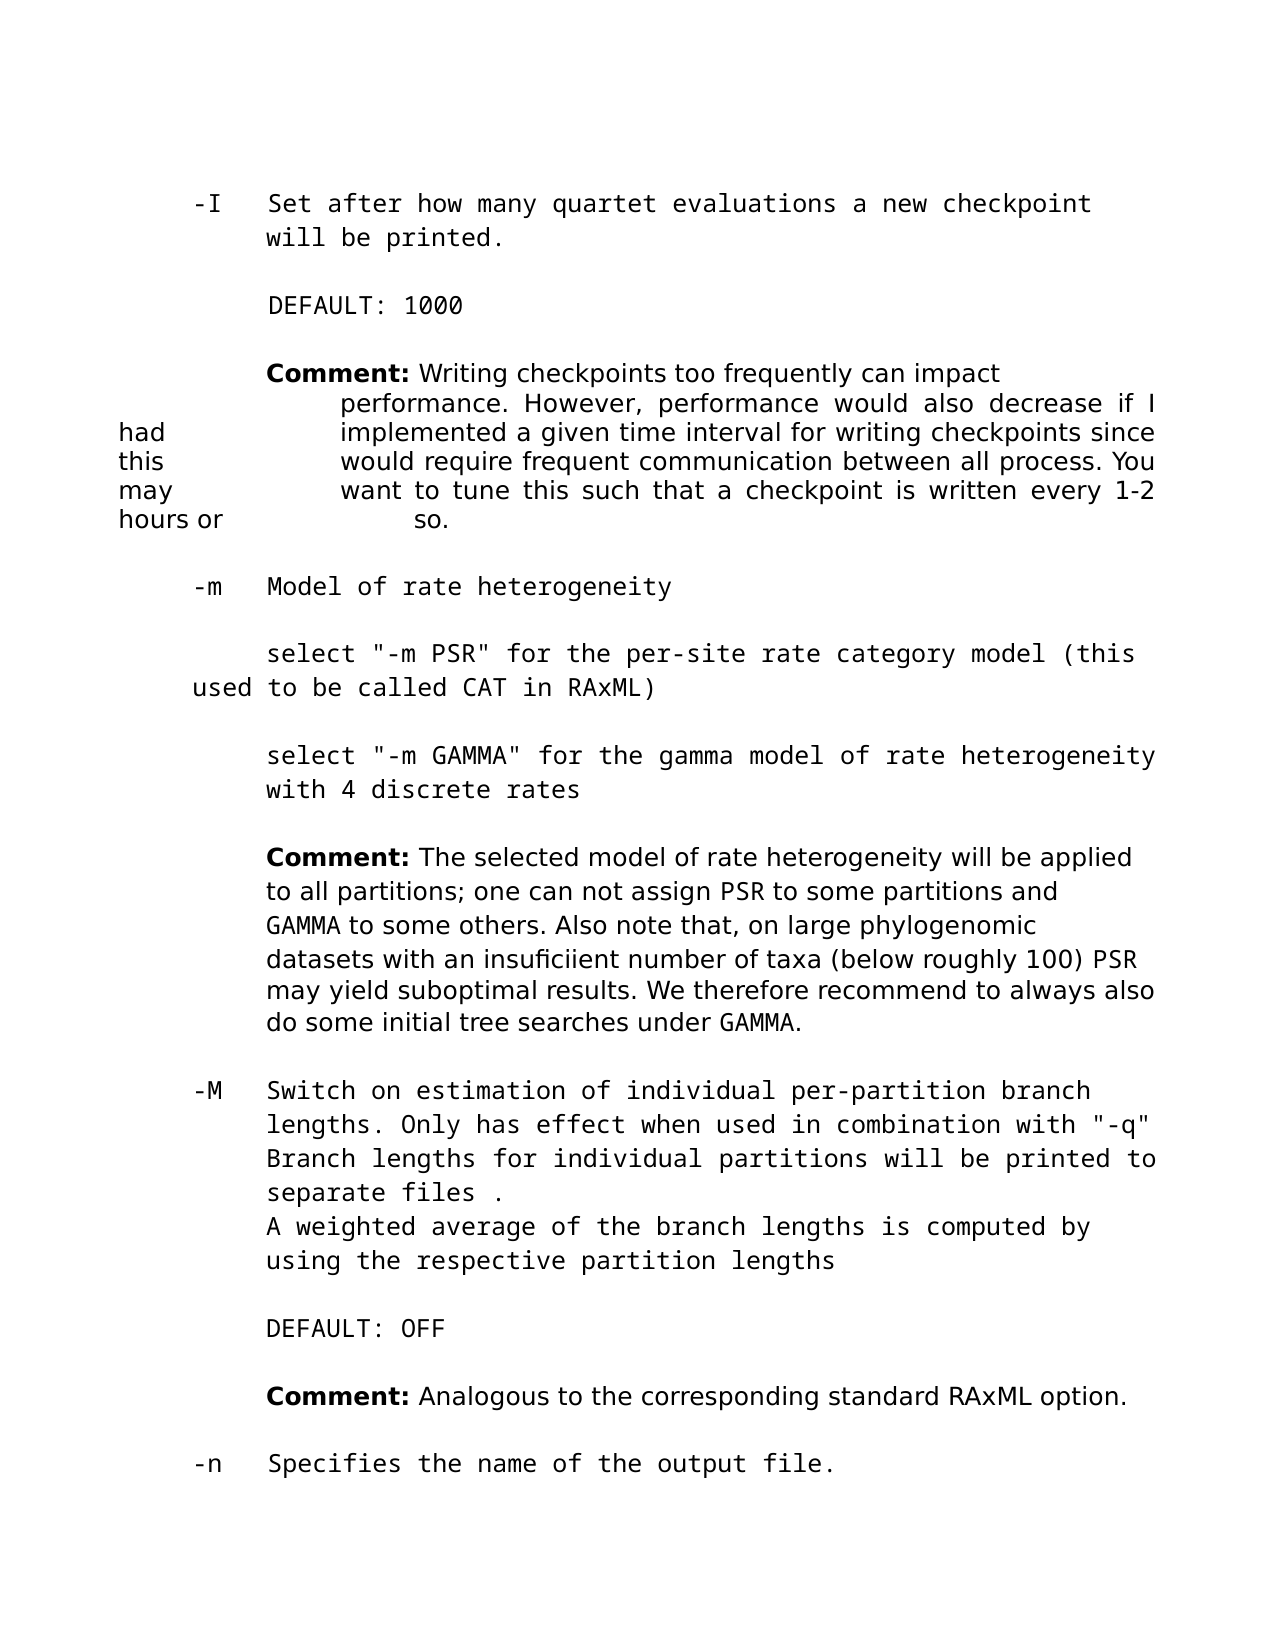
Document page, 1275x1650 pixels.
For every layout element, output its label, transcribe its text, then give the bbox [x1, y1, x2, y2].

text Comment: The selected model of rate heterogeneity will be applied to all partitions; one can not assign PSR to some partitions and GAMMA to some others. Also note that, on large phylogenomic datasets with an insuficiient number of taxa (below roughly 100) PSR may yield suboptimal results. We therefore recommend to always also do some initial tree searches under GAMMA. [118, 840, 1157, 1039]
text -M Switch on estimation of individual per-partition branch lengths. Only has effect when used in combination with "-q" [118, 1073, 1157, 1141]
text Comment: Analogous to the corresponding standard RAxML option. [118, 1378, 1157, 1412]
text A weighted average of the branch lengths is computed by using the respective partition lengths [118, 1209, 1157, 1277]
text Comment: Writing checkpoints too frequently can impact performance. However, performance would also decrease if I had implemented a given time interval for writing checkpoints since this would require frequent communication between all process. You may want to tune this such that a checkpoint is written every 1-2 hours or so. [118, 356, 1157, 534]
text DEFAULT: 1000 [118, 288, 1157, 322]
text -I Set after how many quartet evaluations a new checkpoint will be printed. [118, 186, 1157, 254]
text -n Specifies the name of the output file. [118, 1446, 1157, 1480]
text Branch lengths for individual partitions will be printed to separate files . [118, 1141, 1157, 1209]
text select "-m PSR" for the per-site rate category model (this used to be called CAT in RAxML) [118, 636, 1157, 704]
text DEFAULT: OFF [118, 1311, 1157, 1344]
text select "-m GAMMA" for the gamma model of rate heterogeneity with 4 discrete rates [118, 738, 1157, 806]
text -m Model of rate heterogeneity [118, 568, 1157, 602]
